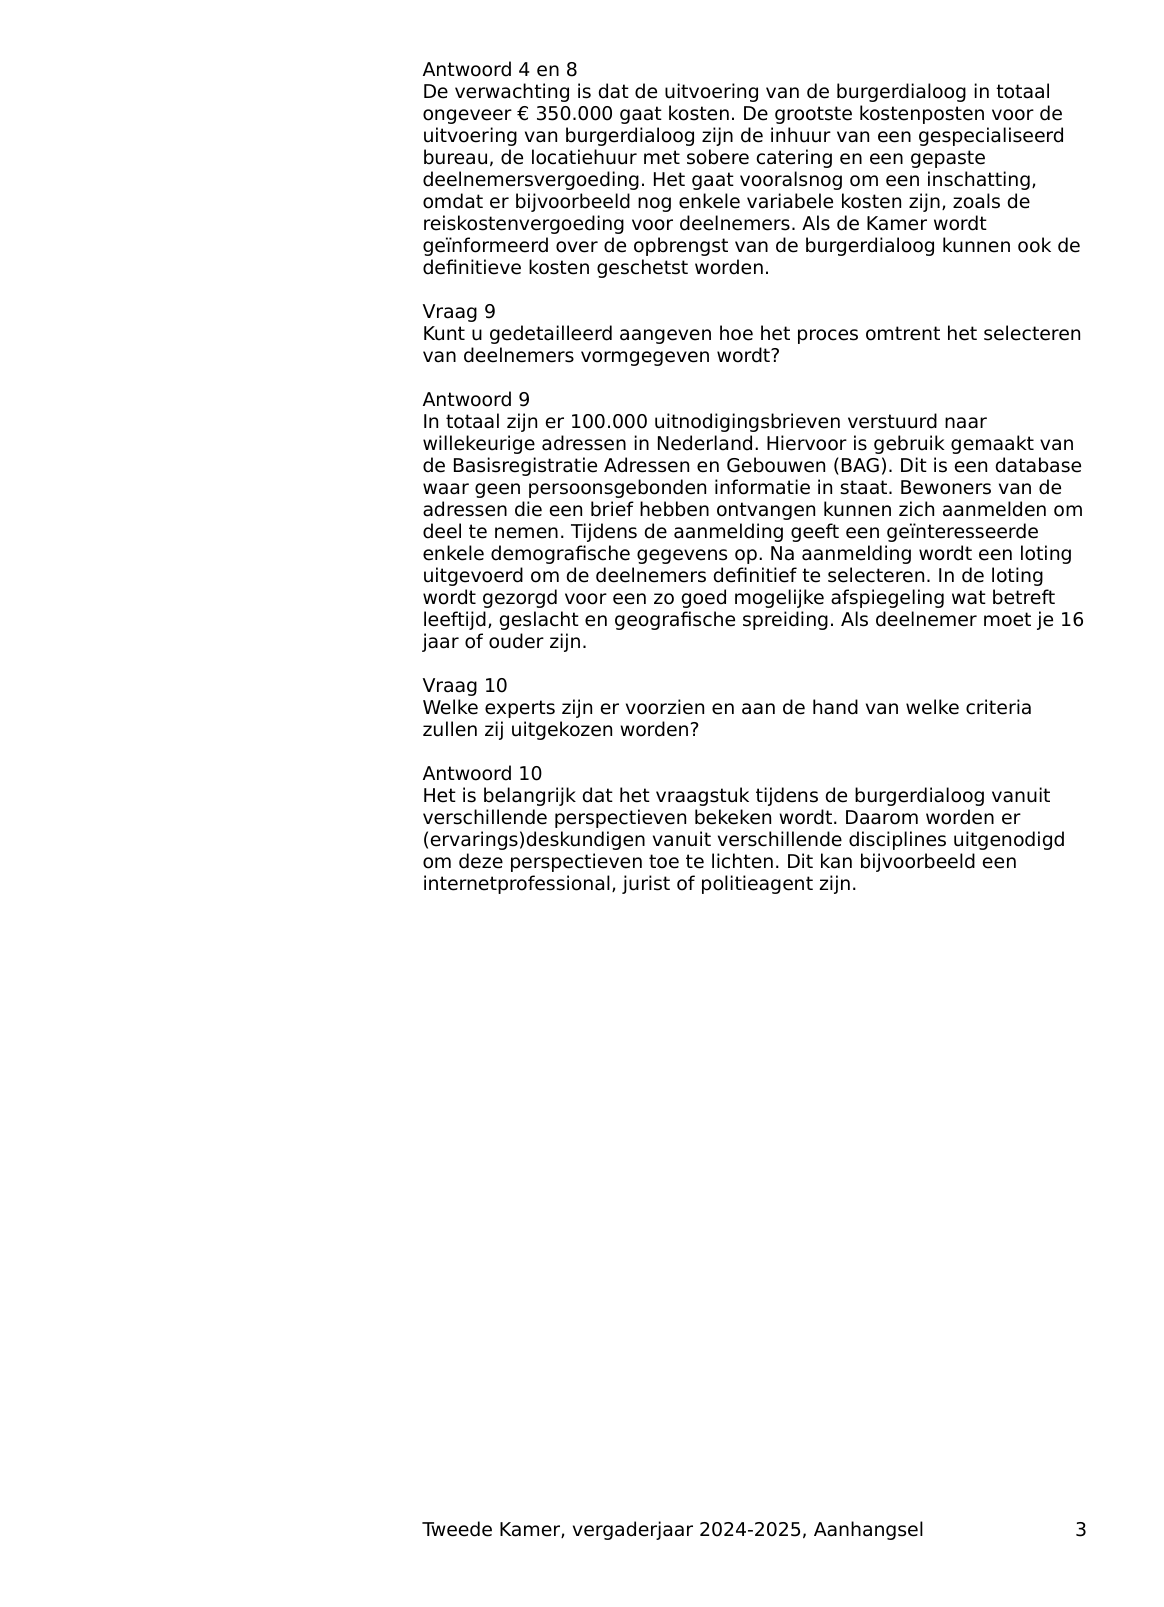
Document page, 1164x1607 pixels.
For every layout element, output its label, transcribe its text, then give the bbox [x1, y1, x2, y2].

text Antwoord 9 [422, 389, 1087, 411]
text Het is belangrijk dat het vraagstuk tijdens de burgerdialoog vanuit verschillende perspectieven bekeken wordt. Daarom worden er (ervarings)deskundigen vanuit verschillende disciplines uitgenodigd om deze perspectieven toe te lichten. Dit kan bijvoorbeeld een internetprofessional, jurist of politieagent zijn. [422, 785, 1087, 895]
text Kunt u gedetailleerd aangeven hoe het proces omtrent het selecteren van deelnemers vormgegeven wordt? [422, 323, 1087, 367]
text De verwachting is dat de uitvoering van de burgerdialoog in totaal ongeveer € 350.000 gaat kosten. De grootste kostenposten voor de uitvoering van burgerdialoog zijn de inhuur van een gespecialiseerd bureau, de locatiehuur met sobere catering en een gepaste deelnemersvergoeding. Het gaat vooralsnog om een inschatting, omdat er bijvoorbeeld nog enkele variabele kosten zijn, zoals de reiskostenvergoeding voor deelnemers. Als de Kamer wordt geïnformeerd over de opbrengst van de burgerdialoog kunnen ook de definitieve kosten geschetst worden. [422, 81, 1087, 279]
text Vraag 10 [422, 675, 1087, 697]
text Welke experts zijn er voorzien en aan de hand van welke criteria zullen zij uitgekozen worden? [422, 697, 1087, 741]
text Antwoord 10 [422, 763, 1087, 785]
text Antwoord 4 en 8 [422, 59, 1087, 81]
text Vraag 9 [422, 301, 1087, 323]
text In totaal zijn er 100.000 uitnodigingsbrieven verstuurd naar willekeurige adressen in Nederland. Hiervoor is gebruik gemaakt van de Basisregistratie Adressen en Gebouwen (BAG). Dit is een database waar geen persoonsgebonden informatie in staat. Bewoners van de adressen die een brief hebben ontvangen kunnen zich aanmelden om deel te nemen. Tijdens de aanmelding geeft een geïnteresseerde enkele demografische gegevens op. Na aanmelding wordt een loting uitgevoerd om de deelnemers definitief te selecteren. In de loting wordt gezorgd voor een zo goed mogelijke afspiegeling wat betreft leeftijd, geslacht en geografische spreiding. Als deelnemer moet je 16 jaar of ouder zijn. [422, 411, 1087, 653]
